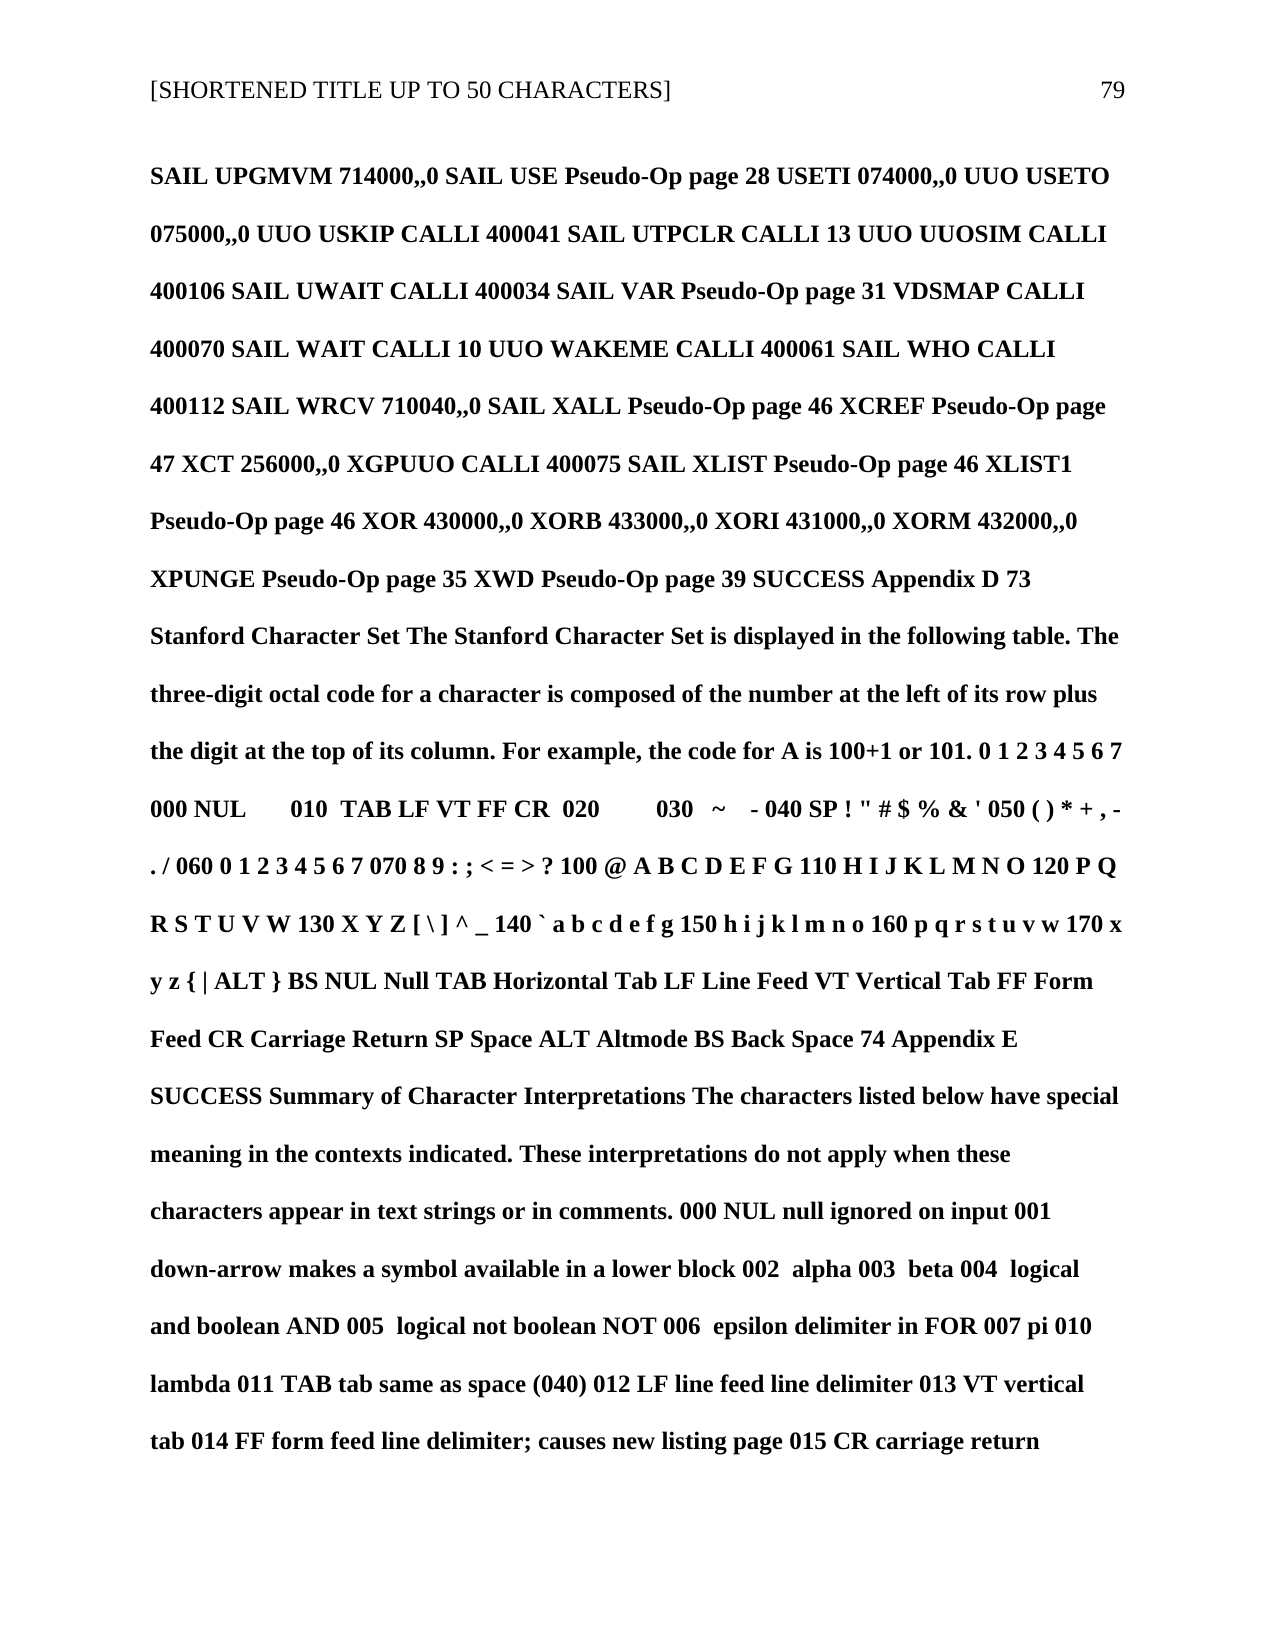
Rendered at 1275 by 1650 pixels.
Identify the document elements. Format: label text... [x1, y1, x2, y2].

text SAIL UPGMVM 714000,,0 SAIL USE Pseudo-Op page 28 USETI 074000,,0 UUO USETO 075000,,0 UUO USKIP CALLI 400041 SAIL UTPCLR CALLI 13 UUO UUOSIM CALLI 400106 SAIL UWAIT CALLI 400034 SAIL VAR Pseudo-Op page 31 VDSMAP CALLI 400070 SAIL WAIT CALLI 10 UUO WAKEME CALLI 400061 SAIL WHO CALLI 400112 SAIL WRCV 710040,,0 SAIL XALL Pseudo-Op page 46 XCREF Pseudo-Op page 47 XCT 256000,,0 XGPUUO CALLI 400075 SAIL XLIST Pseudo-Op page 46 XLIST1 Pseudo-Op page 46 XOR 430000,,0 XORB 433000,,0 XORI 431000,,0 XORM 432000,,0 XPUNGE Pseudo-Op page 35 XWD Pseudo-Op page 39 SUCCESS Appendix D 73 Stanford Character Set The Stanford Character Set is displayed in the following table. The three-digit octal code for a character is composed of the number at the left of its row plus the digit at the top of its column. For example, the code for A is 100+1 or 101. 0 1 2 3 4 5 6 7 000 NUL 010 TAB LF VT FF CR 020 030 ~ - 040 SP ! " # $ % & ' 050 ( ) * + , - . / 060 0 1 2 3 4 5 6 7 070 8 9 : ; < = > ? 100 @ A B C D E F G 110 H I J K L M N O 120 P Q R S T U V W 130 X Y Z [ \ ] ^ _ 140 ` a b c d e f g 150 h i j k l m n o 160 p q r s t u v w 170 x y z { | ALT } BS NUL Null TAB Horizontal Tab LF Line Feed VT Vertical Tab FF Form Feed CR Carriage Return SP Space ALT Altmode BS Back Space 74 Appendix E SUCCESS Summary of Character Interpretations The characters listed below have special meaning in the contexts indicated. These interpretations do not apply when these characters appear in text strings or in comments. 000 NUL null ignored on input 001 down-arrow makes a symbol available in a lower block 002 alpha 003 beta 004 logical and boolean AND 005 logical not boolean NOT 006 epsilon delimiter in FOR 007 pi 010 lambda 011 TAB tab same as space (040) 012 LF line feed line delimiter 013 VT vertical tab 014 FF form feed line delimiter; causes new listing page 015 CR carriage return [150, 161, 1125, 1455]
